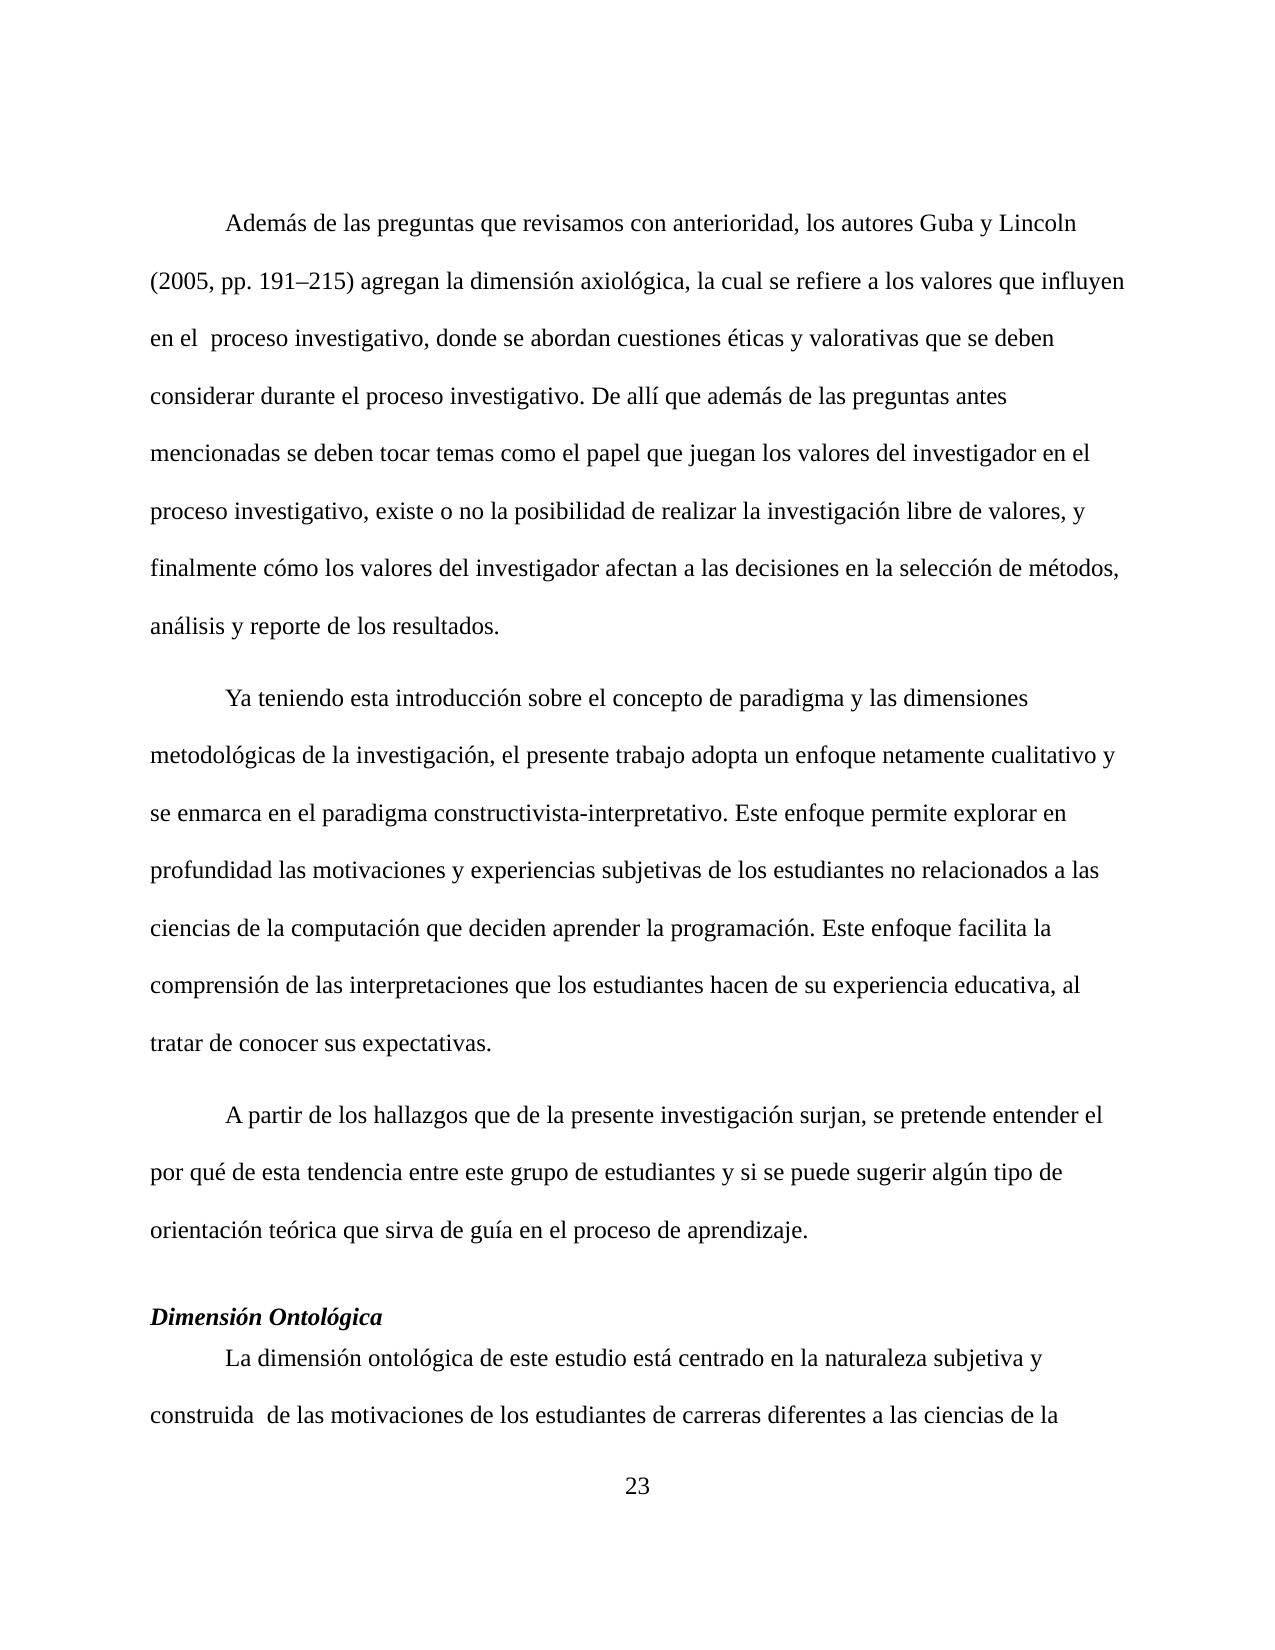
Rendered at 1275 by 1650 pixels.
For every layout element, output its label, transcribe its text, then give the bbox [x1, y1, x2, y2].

text La dimensión ontológica de este estudio está centrado en la naturaleza subjetiva y construida de las motivaciones de los estudiantes de carreras diferentes a las ciencias de la [150, 1343, 1125, 1429]
subtitle Dimensión ontológica [150, 1302, 1125, 1330]
text Ya teniendo esta introducción sobre el concepto de paradigma y las dimensiones metodológicas de la investigación, el presente trabajo adopta un enfoque netamente cualitativo y se enmarca en el paradigma constructivista-interpretativo. Este enfoque permite explorar en profundidad las motivaciones y experiencias subjetivas de los estudiantes no relacionados a las ciencias de la computación que deciden aprender la programación. Este enfoque facilita la comprensión de las interpretaciones que los estudiantes hacen de su experiencia educativa, al tratar de conocer sus expectativas. [150, 683, 1125, 1057]
text A partir de los hallazgos que de la presente investigación surjan, se pretende entender el por qué de esta tendencia entre este grupo de estudiantes y si se puede sugerir algún tipo de orientación teórica que sirva de guía en el proceso de aprendizaje. [150, 1100, 1125, 1244]
text Además de las preguntas que revisamos con anterioridad, los autores Guba y Lincoln (2005, pp. 191–215) agregan la dimensión axiológica, la cual se refiere a los valores que influyen en el proceso investigativo, donde se abordan cuestiones éticas y valorativas que se deben considerar durante el proceso investigativo. De allí que además de las preguntas antes mencionadas se deben tocar temas como el papel que juegan los valores del investigador en el proceso investigativo, existe o no la posibilidad de realizar la investigación libre de valores, y finalmente cómo los valores del investigador afectan a las decisiones en la selección de métodos, análisis y reporte de los resultados. [150, 208, 1125, 639]
